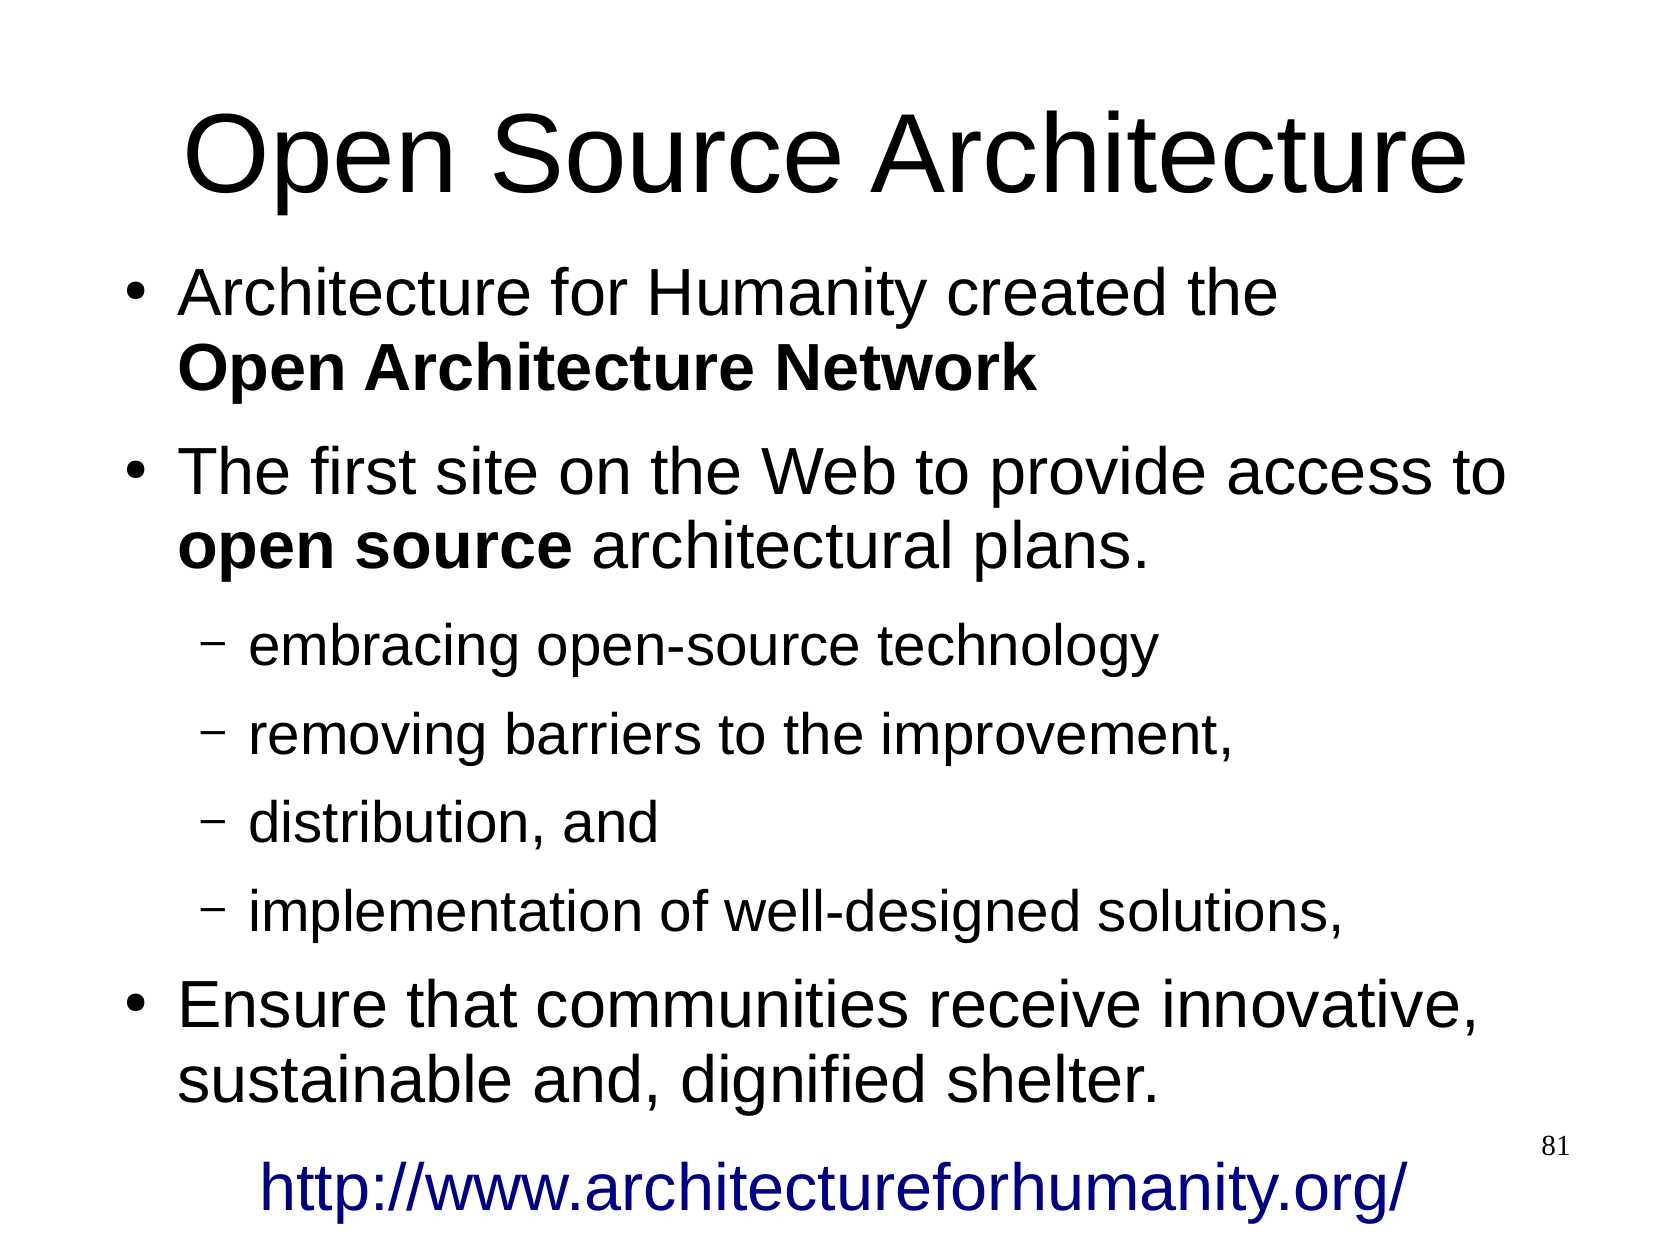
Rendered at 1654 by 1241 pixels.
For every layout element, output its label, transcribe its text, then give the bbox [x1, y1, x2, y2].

text_box http://www.architectureforhumanity.org/ [187, 1142, 1501, 1233]
title Open Source Architecture [82, 49, 1571, 257]
list Architecture for Humanity created the Open Architecture Network The first site on the Web to provide access to open source architectural plans. embracing open-source technology removing barriers to the improvement, distribution, and implementation of well-designed solutions, Ensure that communities receive innovative, sustainable and, dignified shelter. [106, 254, 1562, 1118]
